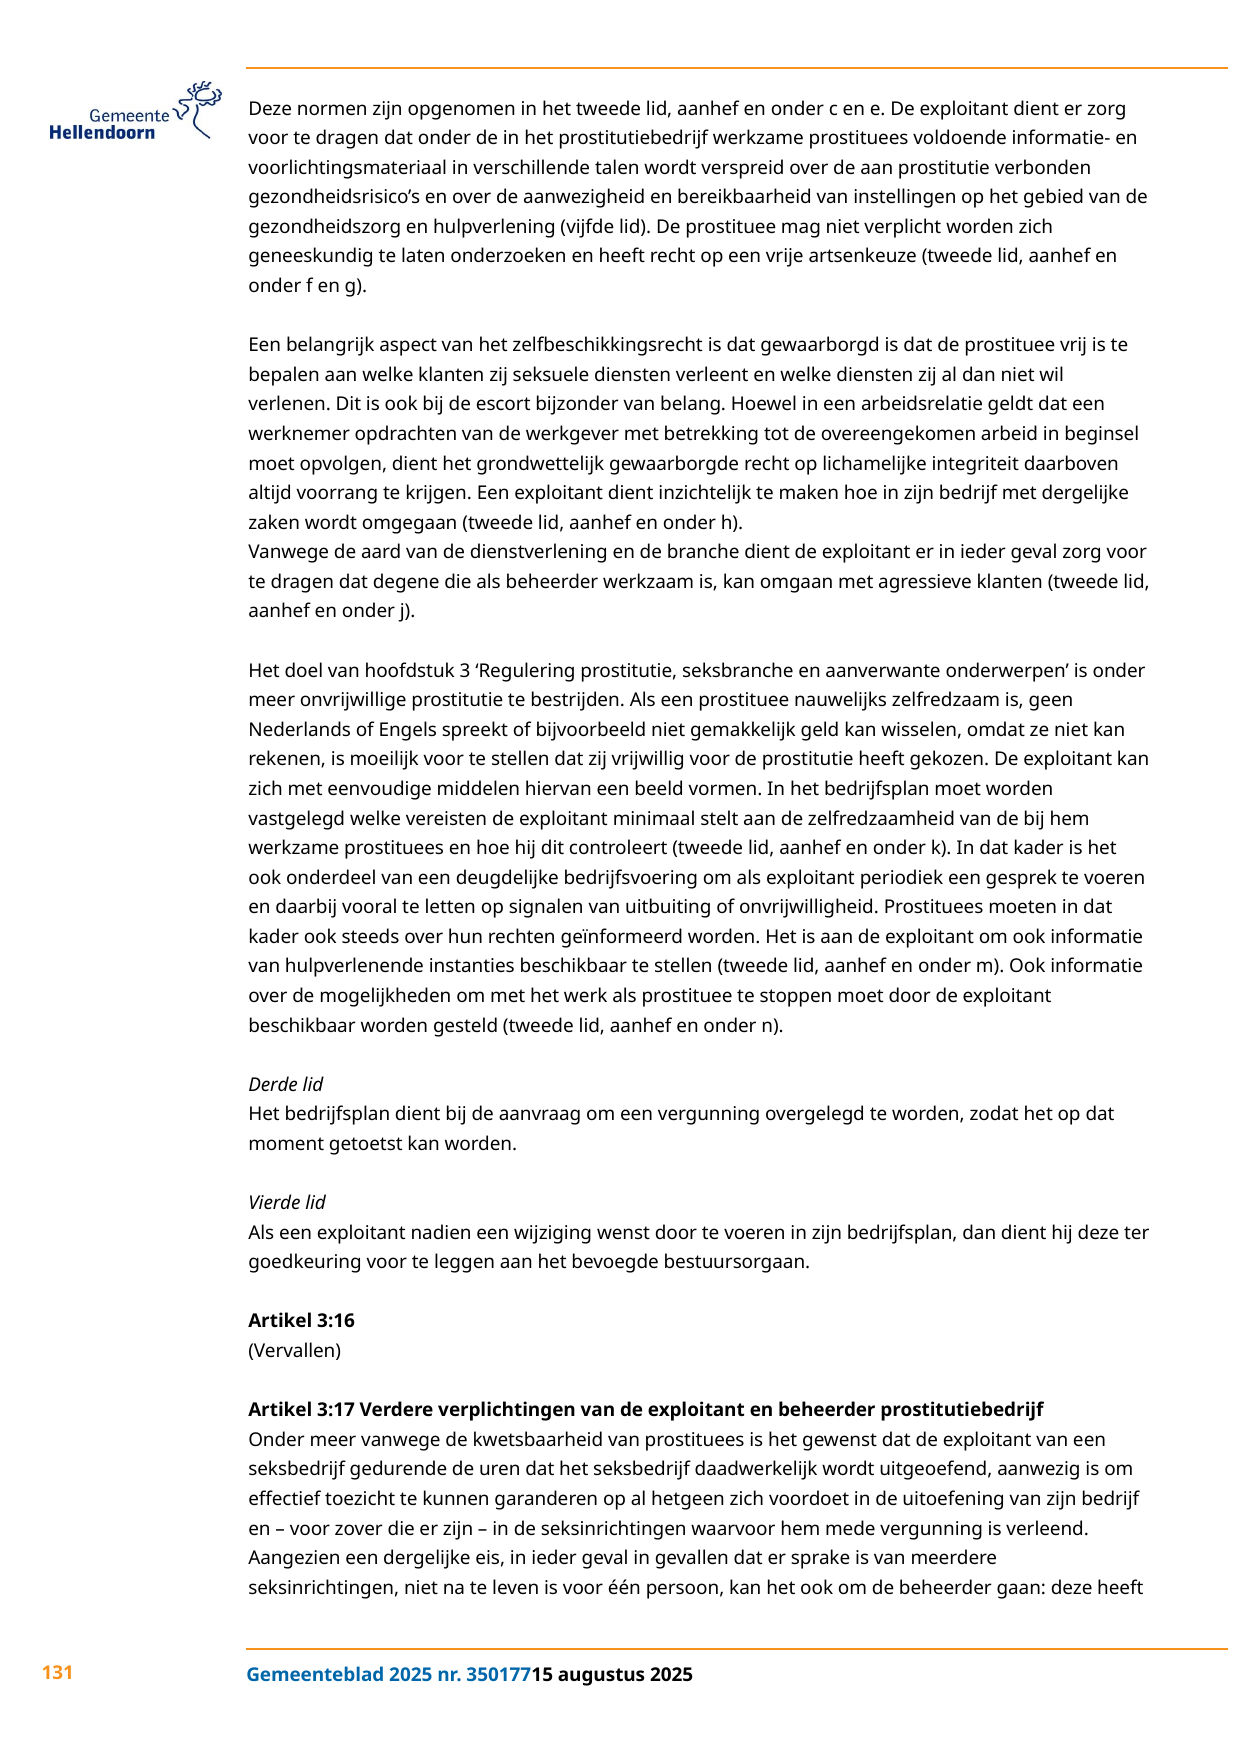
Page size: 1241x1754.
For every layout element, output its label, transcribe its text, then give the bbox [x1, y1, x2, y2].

text Vanwege de aard van de dienstverlening en de branche dient de exploitant er in ieder geval zorg voor te dragen dat degene die als beheerder werkzaam is, kan omgaan met agressieve klanten (tweede lid, aanhef en onder j). [248, 538, 1152, 623]
text Als een exploitant nadien een wijziging wenst door te voeren in zijn bedrijfsplan, dan dient hij deze ter goedkeuring voor te leggen aan het bevoegde bestuursorgaan. [248, 1219, 1152, 1274]
text Een belangrijk aspect van het zelfbeschikkingsrecht is dat gewaarborgd is dat de prostituee vrij is te bepalen aan welke klanten zij seksuele diensten verleent en welke diensten zij al dan niet wil verlenen. Dit is ook bij de escort bijzonder van belang. Hoewel in een arbeidsrelatie geldt dat een werknemer opdrachten van de werkgever met betrekking tot de overeengekomen arbeid in beginsel moet opvolgen, dient het grondwettelijk gewaarborgde recht op lichamelijke integriteit daarboven altijd voorrang te krijgen. Een exploitant dient inzichtelijk te maken hoe in zijn bedrijf met dergelijke zaken wordt omgegaan (tweede lid, aanhef en onder h). [248, 331, 1152, 535]
text Artikel 3:17 Verdere verplichtingen van de exploitant en beheerder prostitutiebedrijf [248, 1396, 1152, 1422]
text Onder meer vanwege de kwetsbaarheid van prostituees is het gewenst dat de exploitant van een seksbedrijf gedurende de uren dat het seksbedrijf daadwerkelijk wordt uitgeoefend, aanwezig is om effectief toezicht te kunnen garanderen op al hetgeen zich voordoet in de uitoefening van zijn bedrijf en – voor zover die er zijn – in de seksinrichtingen waarvoor hem mede vergunning is verleend. Aangezien een dergelijke eis, in ieder geval in gevallen dat er sprake is van meerdere seksinrichtingen, niet na te leven is voor één persoon, kan het ook om de beheerder gaan: deze heeft [248, 1426, 1152, 1600]
text Derde lid [248, 1071, 1152, 1097]
text Het bedrijfsplan dient bij de aanvraag om een vergunning overgelegd te worden, zodat het op dat moment getoetst kan worden. [248, 1101, 1152, 1156]
text Artikel 3:16 [248, 1308, 1152, 1333]
text Het doel van hoofdstuk 3 ‘Regulering prostitutie, seksbranche en aanverwante onderwerpen’ is onder meer onvrijwillige prostitutie te bestrijden. Als een prostituee nauwelijks zelfredzaam is, geen Nederlands of Engels spreekt of bijvoorbeeld niet gemakkelijk geld kan wisselen, omdat ze niet kan rekenen, is moeilijk voor te stellen dat zij vrijwillig voor de prostitutie heeft gekozen. De exploitant kan zich met eenvoudige middelen hiervan een beeld vormen. In het bedrijfsplan moet worden vastgelegd welke vereisten de exploitant minimaal stelt aan de zelfredzaamheid van de bij hem werkzame prostituees en hoe hij dit controleert (tweede lid, aanhef en onder k). In dat kader is het ook onderdeel van een deugdelijke bedrijfsvoering om als exploitant periodiek een gesprek te voeren en daarbij vooral te letten op signalen van uitbuiting of onvrijwilligheid. Prostituees moeten in dat kader ook steeds over hun rechten geïnformeerd worden. Het is aan de exploitant om ook informatie van hulpverlenende instanties beschikbaar te stellen (tweede lid, aanhef en onder m). Ook informatie over de mogelijkheden om met het werk als prostituee te stoppen moet door de exploitant beschikbaar worden gesteld (tweede lid, aanhef en onder n). [248, 657, 1152, 1038]
text (Vervallen) [248, 1337, 1152, 1363]
text Deze normen zijn opgenomen in het tweede lid, aanhef en onder c en e. De exploitant dient er zorg voor te dragen dat onder de in het prostitutiebedrijf werkzame prostituees voldoende informatie- en voorlichtingsmateriaal in verschillende talen wordt verspreid over de aan prostitutie verbonden gezondheidsrisico’s en over de aanwezigheid en bereikbaarheid van instellingen op het gebied van de gezondheidszorg en hulpverlening (vijfde lid). De prostituee mag niet verplicht worden zich geneeskundig te laten onderzoeken en heeft recht op een vrije artsenkeuze (tweede lid, aanhef en onder f en g). [248, 95, 1152, 298]
picture [41, 47, 231, 172]
text Vierde lid [248, 1189, 1152, 1215]
